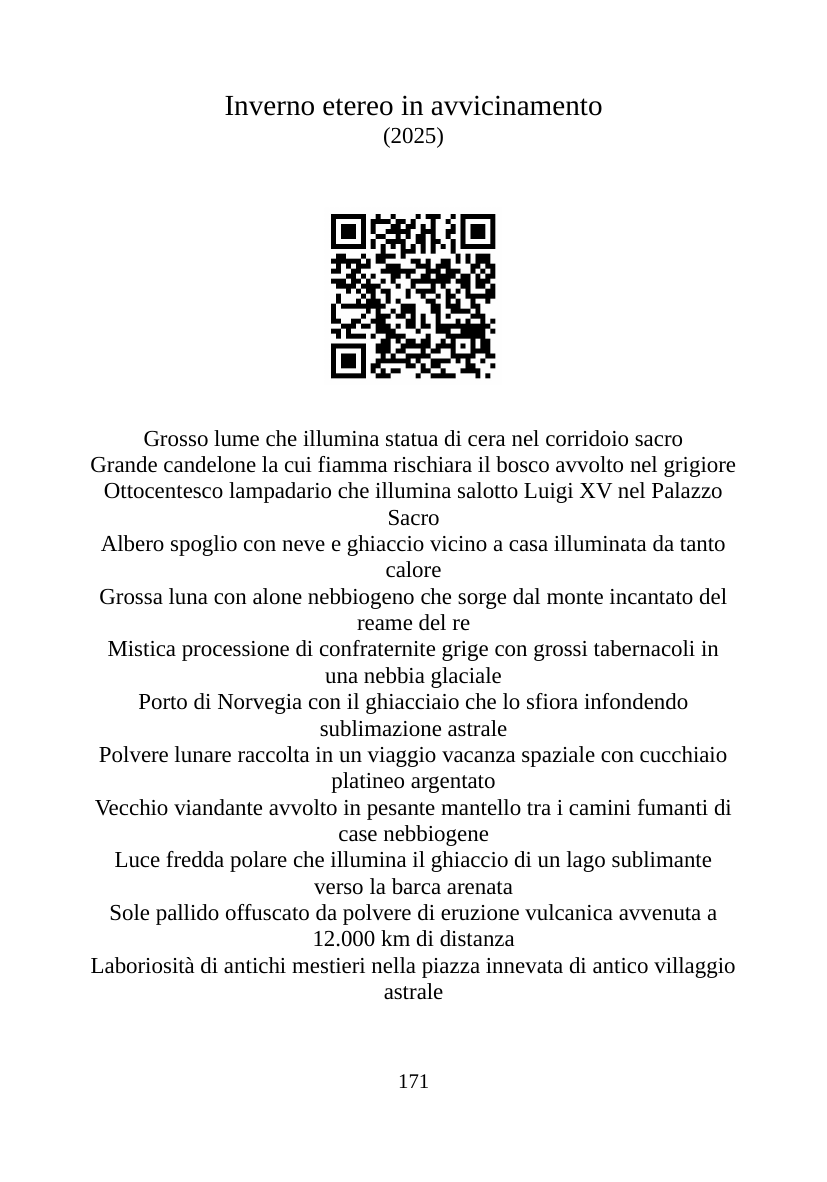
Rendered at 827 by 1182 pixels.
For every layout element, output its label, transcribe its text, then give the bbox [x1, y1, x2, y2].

text Sole pallido offuscato da polvere di eruzione vulcanica avvenuta a 12.000 km di distanza [88, 899, 738, 952]
text Luce fredda polare che illumina il ghiaccio di un lago sublimante verso la barca arenata [88, 846, 738, 899]
text Inverno etereo in avvicinamento (2025) [88, 88, 738, 148]
text Ottocentesco lampadario che illumina salotto Luigi XV nel Palazzo Sacro [88, 477, 738, 530]
text Grosso lume che illumina statua di cera nel corridoio sacro [88, 425, 738, 451]
text Grossa luna con alone nebbiogeno che sorge dal monte incantato del reame del re [88, 583, 738, 636]
text Laboriosità di antichi mestieri nella piazza innevata di antico villaggio astrale [88, 952, 738, 1004]
text Albero spoglio con neve e ghiaccio vicino a casa illuminata da tanto calore [88, 530, 738, 583]
text Grande candelone la cui fiamma rischiara il bosco avvolto nel grigiore [88, 451, 738, 477]
text Polvere lunare raccolta in un viaggio vacanza spaziale con cucchiaio platineo argentato [88, 741, 738, 794]
text Mistica processione di confraternite grige con grossi tabernacoli in una nebbia glaciale [88, 636, 738, 688]
text Porto di Norvegia con il ghiacciaio che lo sfiora infondendo sublimazione astrale [88, 688, 738, 741]
picture [324, 207, 502, 385]
text Vecchio viandante avvolto in pesante mantello tra i camini fumanti di case nebbiogene [88, 794, 738, 846]
